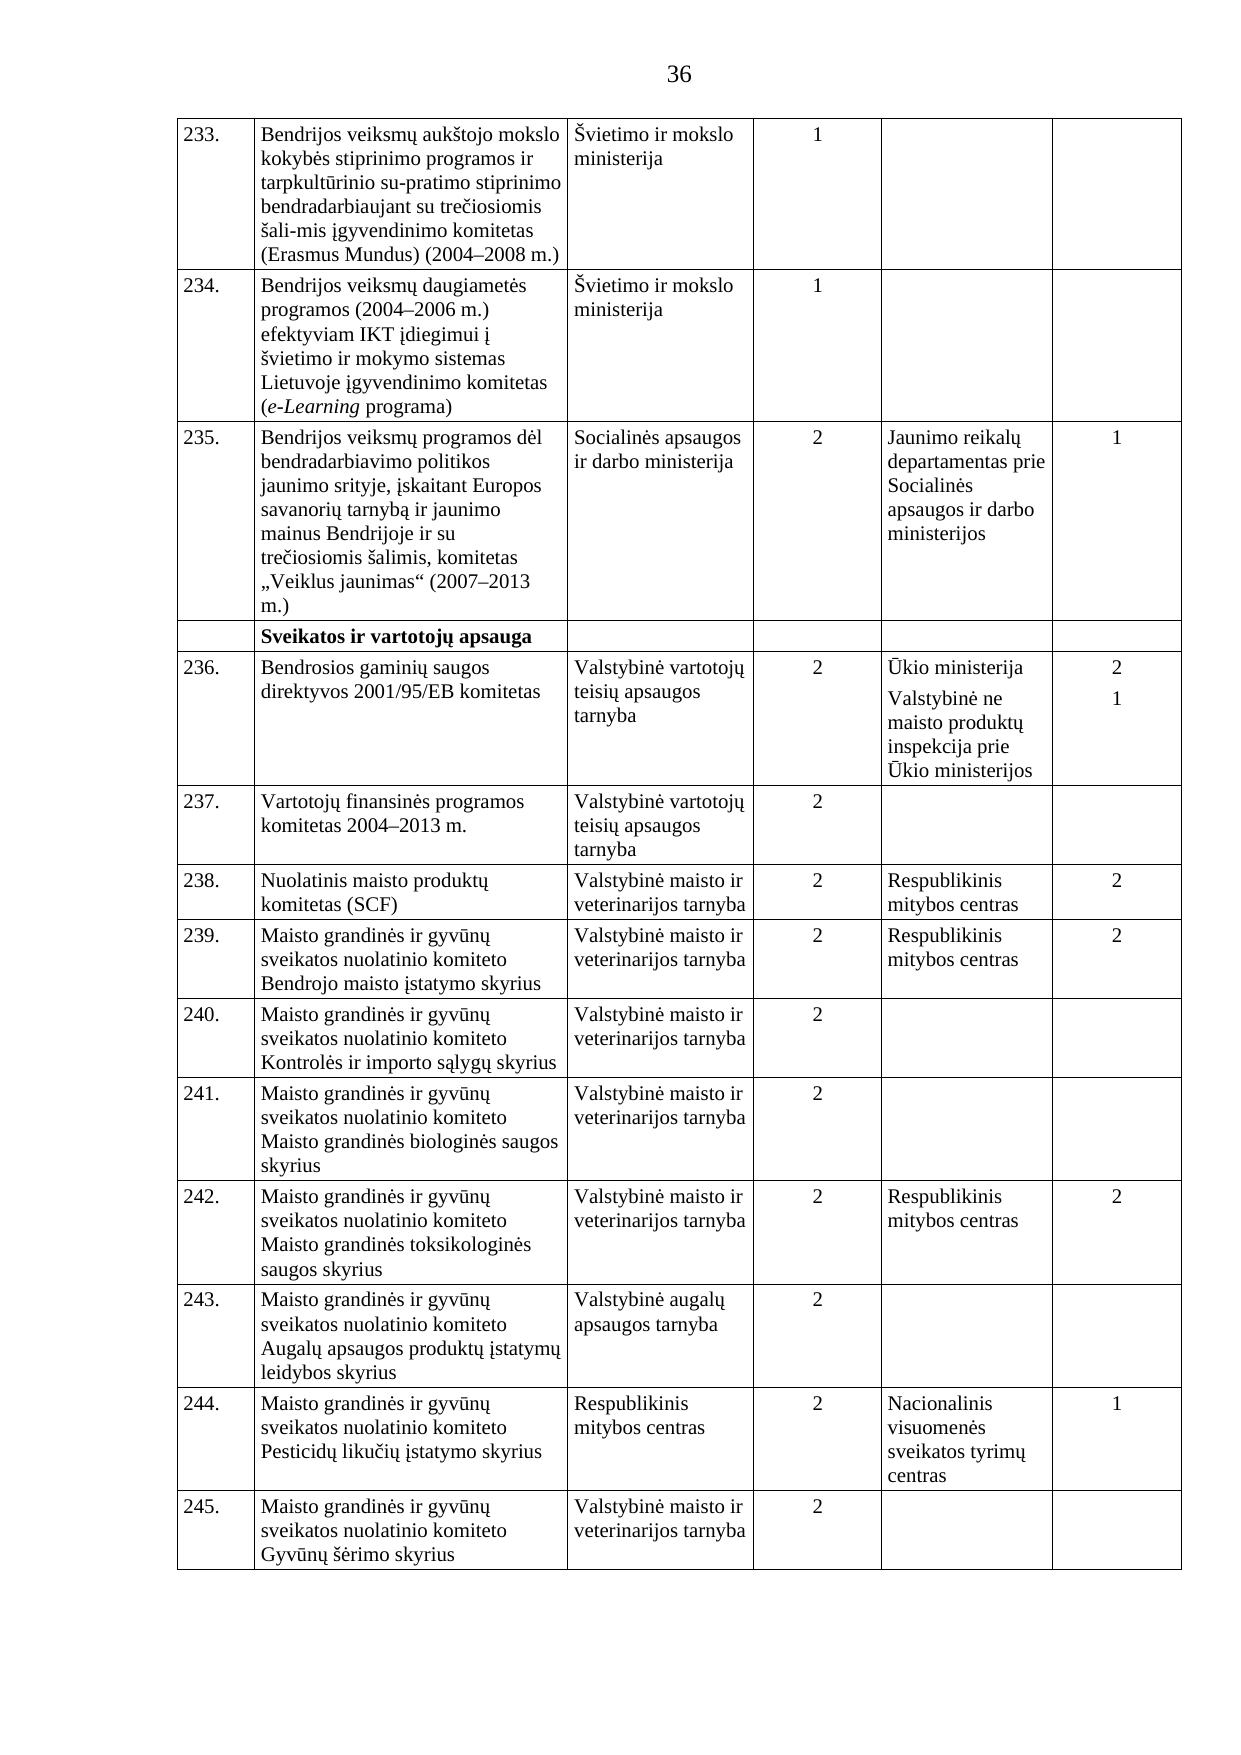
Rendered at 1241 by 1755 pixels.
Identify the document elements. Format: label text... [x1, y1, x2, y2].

table_cell 2 [754, 920, 881, 998]
table_cell 236. [178, 652, 254, 682]
table_cell Jaunimo reikalų departamentas prie Socialinės apsaugos ir darbo ministerijos [882, 422, 1052, 620]
table_cell 2 [754, 1491, 881, 1569]
table_cell Švietimo ir mokslo ministerija [568, 270, 753, 421]
table_cell 2 [754, 1285, 881, 1387]
table_cell 2 [754, 1388, 881, 1490]
table_cell 233. [178, 119, 254, 269]
table_cell Bendrijos veiksmų aukštojo mokslo kokybės stiprinimo programos ir tarpkultūrinio su-pratimo stiprinimo bendradarbiaujant su trečiosiomis šali-mis įgyvendinimo komitetas (Erasmus Mundus) (2004–2008 m.) [255, 119, 567, 269]
table_cell [754, 621, 881, 651]
table_cell 1 [754, 119, 881, 269]
table_cell 2 [1053, 1181, 1181, 1283]
table_cell Valstybinė maisto ir veterinarijos tarnyba [568, 1491, 753, 1569]
table_cell 2 [754, 652, 881, 682]
table_cell Respublikinis mitybos centras [882, 1181, 1052, 1283]
table_cell [1053, 999, 1181, 1077]
table_cell [1053, 786, 1181, 864]
table_cell Valstybinė vartotojų teisių apsaugos tarnyba [568, 652, 753, 785]
table_cell [178, 682, 254, 785]
table_cell [882, 270, 1052, 421]
table_cell Sveikatos ir vartotojų apsauga [255, 621, 567, 651]
table_cell 1 [1053, 422, 1181, 620]
table_cell 2 [754, 999, 881, 1077]
table_cell Valstybinė ne maisto produktų inspekcija prie Ūkio ministerijos [882, 682, 1052, 785]
table_cell [1053, 119, 1181, 269]
table_cell Valstybinė maisto ir veterinarijos tarnyba [568, 999, 753, 1077]
table_cell 2 [754, 1181, 881, 1283]
table_cell 243. [178, 1285, 254, 1387]
table_cell 235. [178, 422, 254, 620]
table_cell Maisto grandinės ir gyvūnų sveikatos nuolatinio komiteto Pesticidų likučių įstatymo skyrius [255, 1388, 567, 1490]
table_cell 241. [178, 1078, 254, 1180]
table_cell Bendrosios gaminių saugos direktyvos 2001/95/EB komitetas [255, 652, 567, 785]
table_cell 240. [178, 999, 254, 1077]
table_cell 2 [754, 865, 881, 919]
table_cell 238. [178, 865, 254, 919]
table_cell 2 [754, 1078, 881, 1180]
table_cell [882, 999, 1052, 1077]
table_cell Valstybinė vartotojų teisių apsaugos tarnyba [568, 786, 753, 864]
table_cell 242. [178, 1181, 254, 1283]
table_cell [882, 1285, 1052, 1387]
table_cell [1053, 1285, 1181, 1387]
table_cell [754, 682, 881, 785]
table_cell Maisto grandinės ir gyvūnų sveikatos nuolatinio komiteto Kontrolės ir importo sąlygų skyrius [255, 999, 567, 1077]
table_cell [882, 119, 1052, 269]
table_cell Valstybinė maisto ir veterinarijos tarnyba [568, 920, 753, 998]
table_cell Bendrijos veiksmų daugiametės programos (2004–2006 m.) efektyviam IKT įdiegimui į švietimo ir mokymo sistemas Lietuvoje įgyvendinimo komitetas (e-Learning programa) [255, 270, 567, 421]
table_cell Nacionalinis visuomenės sveikatos tyrimų centras [882, 1388, 1052, 1490]
table_cell Socialinės apsaugos ir darbo ministerija [568, 422, 753, 620]
table_cell 244. [178, 1388, 254, 1490]
table_cell 245. [178, 1491, 254, 1569]
table_cell 1 [1053, 1388, 1181, 1490]
table_cell [178, 621, 254, 651]
table_cell 2 [1053, 865, 1181, 919]
table_cell Maisto grandinės ir gyvūnų sveikatos nuolatinio komiteto Maisto grandinės toksikologinės saugos skyrius [255, 1181, 567, 1283]
table_cell 2 [754, 422, 881, 620]
table_cell Valstybinė augalų apsaugos tarnyba [568, 1285, 753, 1387]
table_cell [882, 1491, 1052, 1569]
table_cell [1053, 621, 1181, 651]
table_cell Maisto grandinės ir gyvūnų sveikatos nuolatinio komiteto Gyvūnų šėrimo skyrius [255, 1491, 567, 1569]
table_cell 239. [178, 920, 254, 998]
table_cell Maisto grandinės ir gyvūnų sveikatos nuolatinio komiteto Bendrojo maisto įstatymo skyrius [255, 920, 567, 998]
table_cell Respublikinis mitybos centras [882, 865, 1052, 919]
table_cell Valstybinė maisto ir veterinarijos tarnyba [568, 1078, 753, 1180]
table_cell Maisto grandinės ir gyvūnų sveikatos nuolatinio komiteto Maisto grandinės biologinės saugos skyrius [255, 1078, 567, 1180]
table_cell Valstybinė maisto ir veterinarijos tarnyba [568, 865, 753, 919]
table_cell 234. [178, 270, 254, 421]
table_cell 2 [1053, 920, 1181, 998]
table_cell 2 [754, 786, 881, 864]
table_cell Bendrijos veiksmų programos dėl bendradarbiavimo politikos jaunimo srityje, įskaitant Europos savanorių tarnybą ir jaunimo mainus Bendrijoje ir su trečiosiomis šalimis, komitetas „Veiklus jaunimas“ (2007–2013 m.) [255, 422, 567, 620]
table_cell Nuolatinis maisto produktų komitetas (SCF) [255, 865, 567, 919]
table_cell Valstybinė maisto ir veterinarijos tarnyba [568, 1181, 753, 1283]
table_cell Ūkio ministerija [882, 652, 1052, 682]
table_cell [1053, 270, 1181, 421]
table_cell 237. [178, 786, 254, 864]
table_cell Respublikinis mitybos centras [568, 1388, 753, 1490]
table_cell [568, 621, 753, 651]
table_cell [882, 621, 1052, 651]
table_cell [1053, 1491, 1181, 1569]
table_cell 2 [1053, 652, 1181, 682]
table_cell Respublikinis mitybos centras [882, 920, 1052, 998]
table_cell 1 [754, 270, 881, 421]
table_cell Maisto grandinės ir gyvūnų sveikatos nuolatinio komiteto Augalų apsaugos produktų įstatymų leidybos skyrius [255, 1285, 567, 1387]
table_cell [882, 1078, 1052, 1180]
table_cell [882, 786, 1052, 864]
table_cell 1 [1053, 682, 1181, 785]
table_cell Švietimo ir mokslo ministerija [568, 119, 753, 269]
table_cell Vartotojų finansinės programos komitetas 2004–2013 m. [255, 786, 567, 864]
table_cell [1053, 1078, 1181, 1180]
